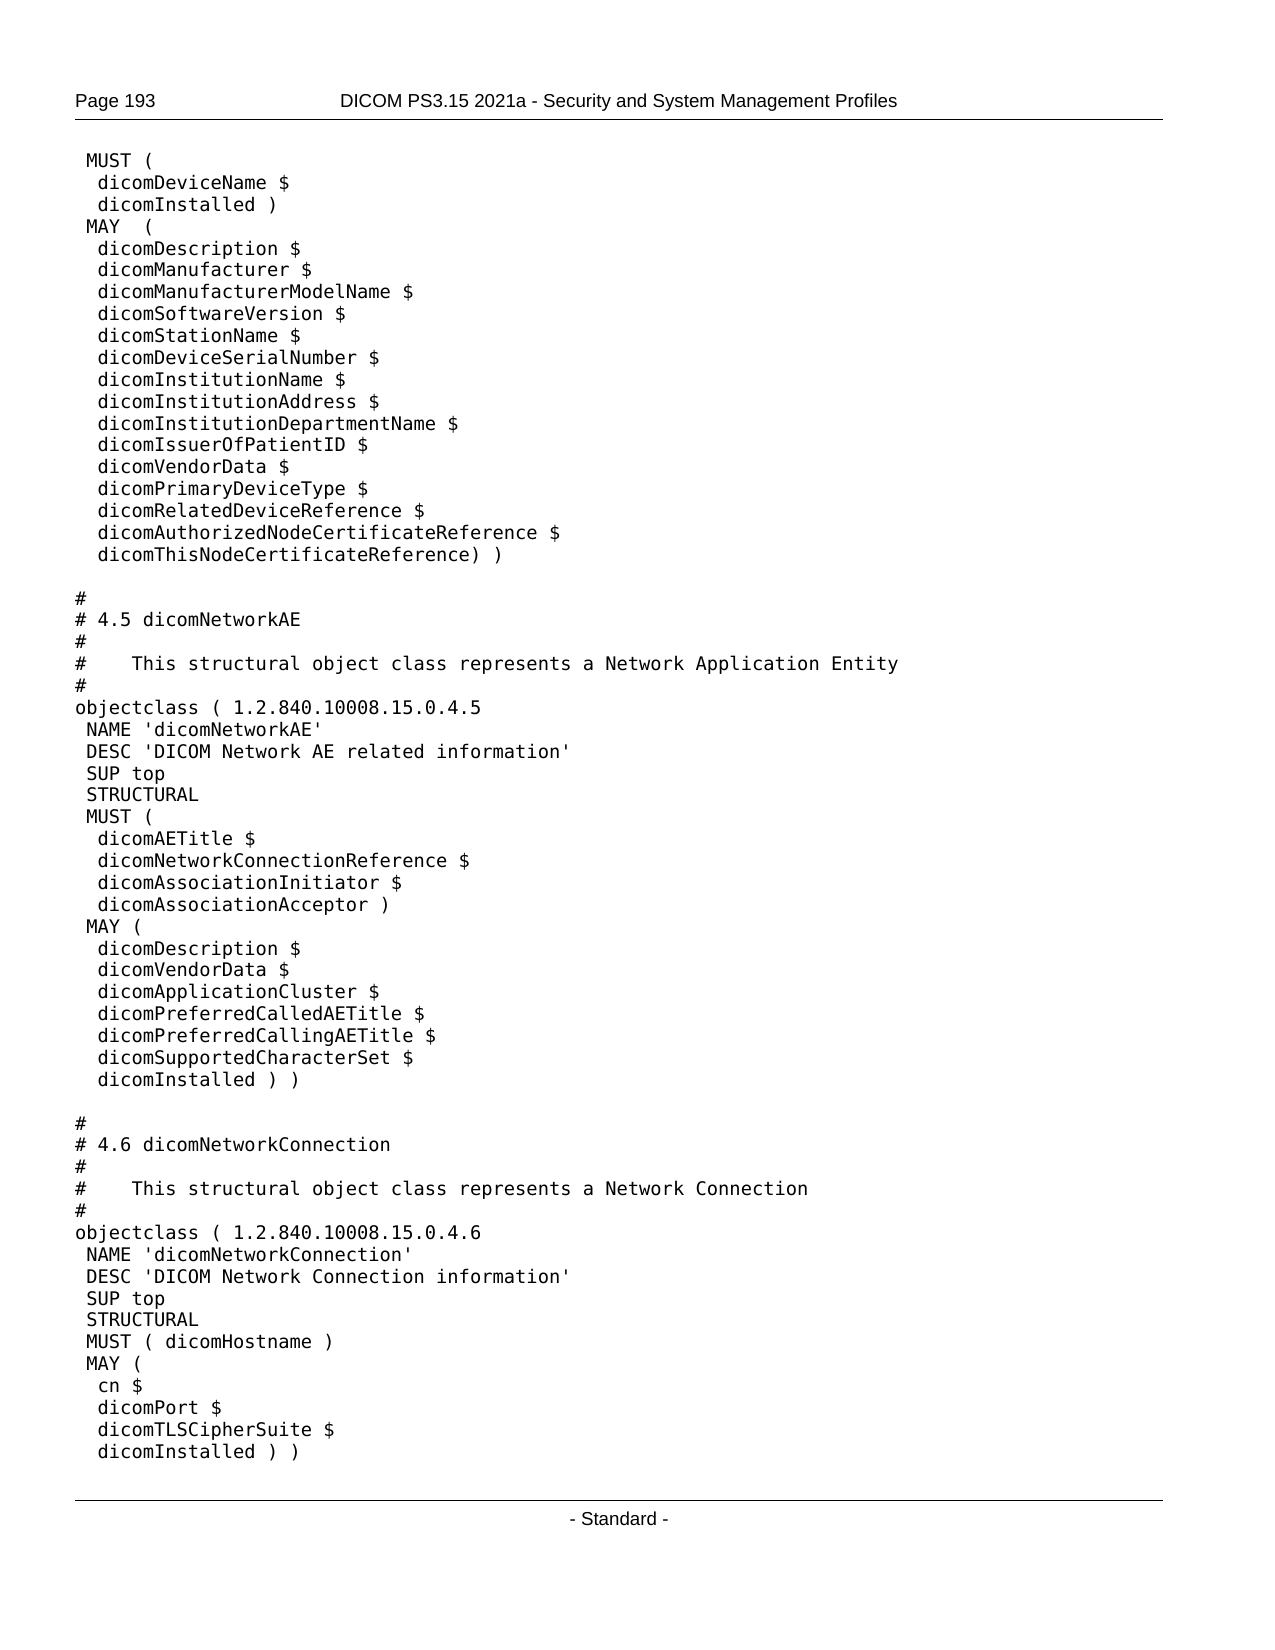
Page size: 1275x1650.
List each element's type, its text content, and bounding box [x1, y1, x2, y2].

text MUST ( dicomDeviceName $ dicomInstalled ) MAY ( dicomDescription $ dicomManufacturer $ dicomManufacturerModelName $ dicomSoftwareVersion $ dicomStationName $ dicomDeviceSerialNumber $ dicomInstitutionName $ dicomInstitutionAddress $ dicomInstitutionDepartmentName $ dicomIssuerOfPatientID $ dicomVendorData $ dicomPrimaryDeviceType $ dicomRelatedDeviceReference $ dicomAuthorizedNodeCertificateReference $ dicomThisNodeCertificateReference) ) # # 4.5 dicomNetworkAE # # This structural object class represents a Network Application Entity # objectclass ( 1.2.840.10008.15.0.4.5 NAME 'dicomNetworkAE' DESC 'DICOM Network AE related information' SUP top STRUCTURAL MUST ( dicomAETitle $ dicomNetworkConnectionReference $ dicomAssociationInitiator $ dicomAssociationAcceptor ) MAY ( dicomDescription $ dicomVendorData $ dicomApplicationCluster $ dicomPreferredCalledAETitle $ dicomPreferredCallingAETitle $ dicomSupportedCharacterSet $ dicomInstalled ) ) # # 4.6 dicomNetworkConnection # # This structural object class represents a Network Connection # objectclass ( 1.2.840.10008.15.0.4.6 NAME 'dicomNetworkConnection' DESC 'DICOM Network Connection information' SUP top STRUCTURAL MUST ( dicomHostname ) MAY ( cn $ dicomPort $ dicomTLSCipherSuite $ dicomInstalled ) ) [75, 150, 1162, 1484]
